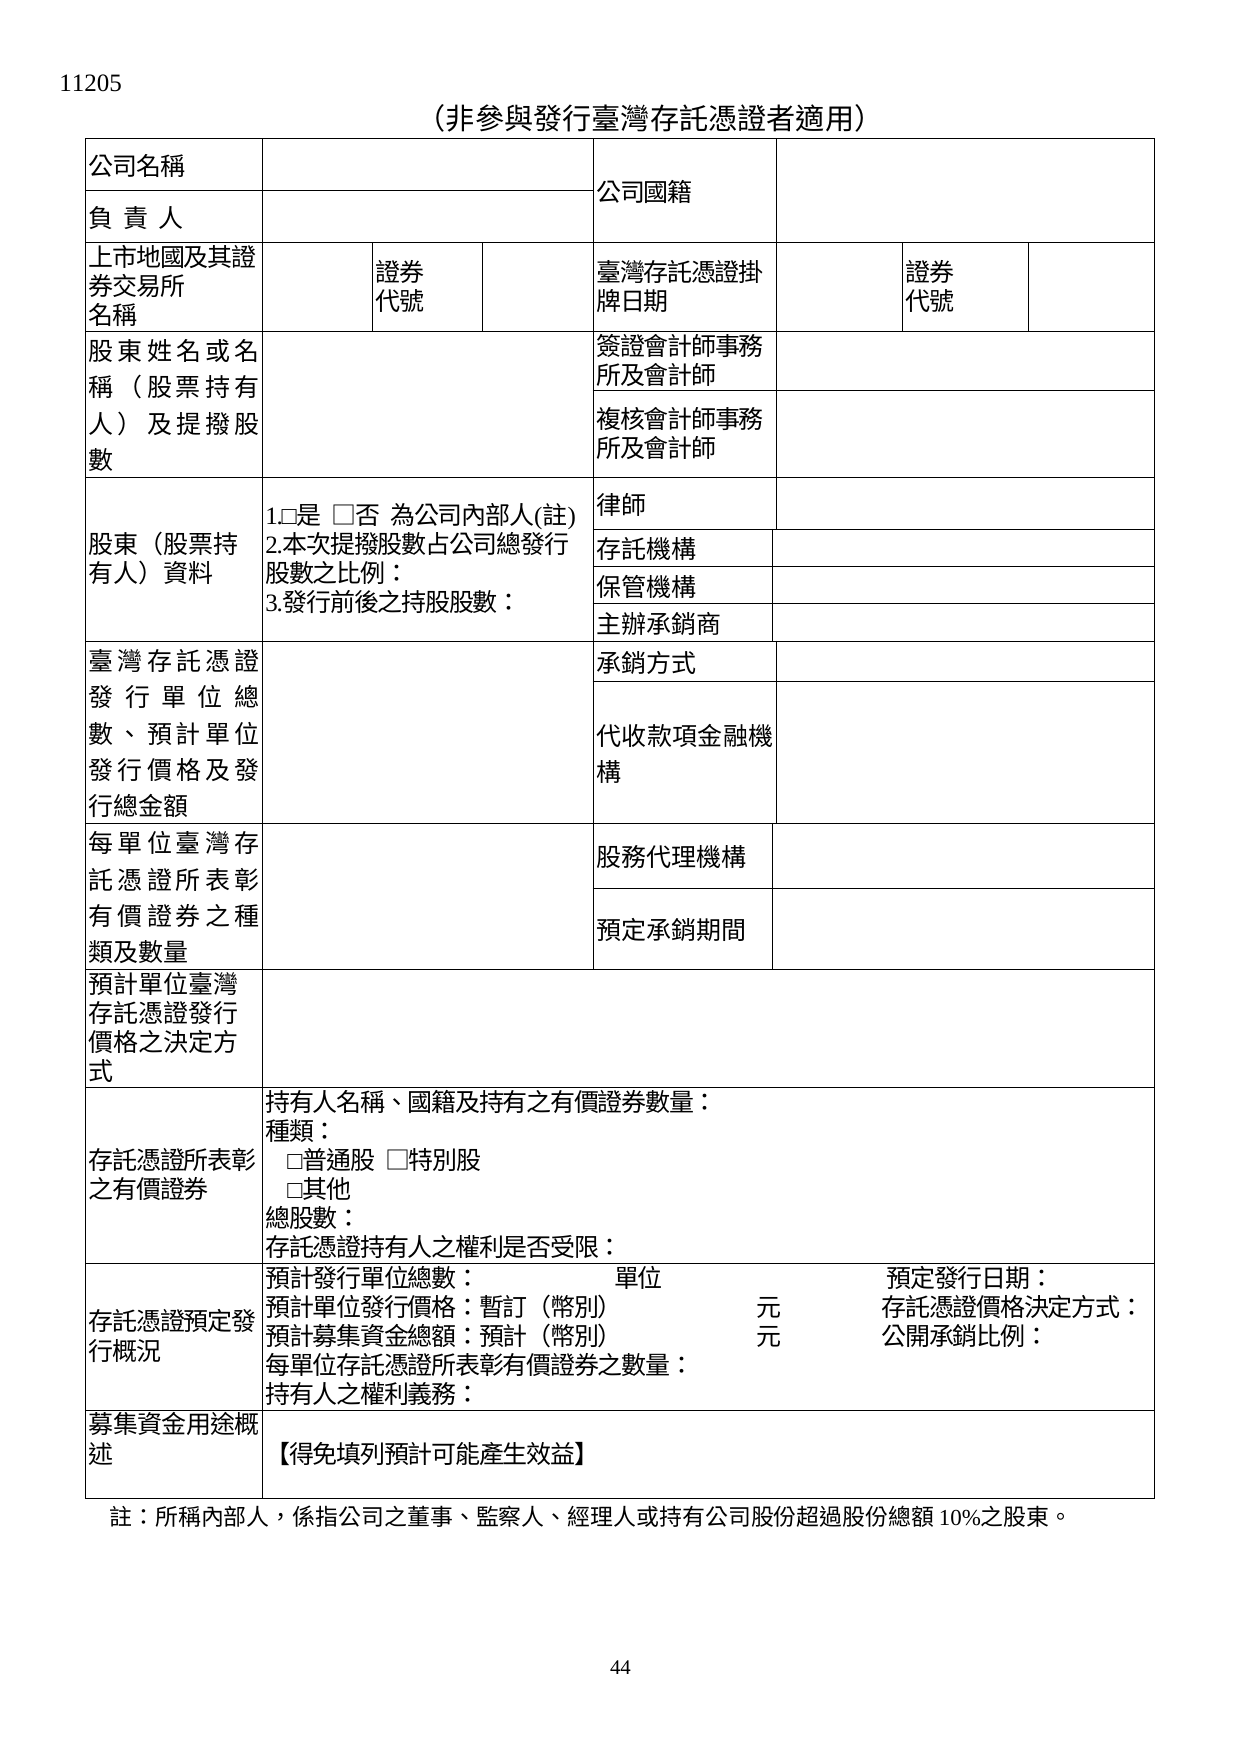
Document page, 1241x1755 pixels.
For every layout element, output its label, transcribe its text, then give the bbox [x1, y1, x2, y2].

table_cell 代收款項金融機構 [594, 682, 776, 823]
table_header 公司名稱 [86, 139, 262, 190]
table_cell [777, 642, 1154, 681]
table_cell 預計單位臺灣存託憑證發行價格之決定方式 [86, 970, 262, 1087]
table_cell [777, 243, 902, 331]
subtitle 註：所稱內部人，係指公司之董事、監察人、經理人或持有公司股份超過股份總額10%之股東。 [109, 1499, 1099, 1532]
table_cell 承銷方式 [594, 642, 776, 681]
table_header 公司國籍 [594, 139, 776, 242]
table_cell [263, 243, 372, 331]
table_cell [263, 824, 593, 969]
table_cell [263, 970, 1154, 1087]
table_cell 證券 代號 [903, 243, 1028, 331]
table_cell 負 責 人 [86, 191, 262, 242]
table_cell [777, 332, 1154, 390]
table_cell [777, 478, 1154, 529]
table_cell 股務代理機構 [594, 824, 772, 888]
table_cell [773, 530, 1154, 566]
table_cell [773, 604, 1154, 641]
table_cell 保管機構 [594, 567, 772, 603]
table_cell 每單位臺灣存託憑證所表彰有價證券之種類及數量 [86, 824, 262, 969]
table_cell 股東（股票持有人）資料 [86, 478, 262, 641]
table_cell 股東姓名或名稱（股票持有人）及提撥股數 [86, 332, 262, 477]
table_cell [263, 191, 593, 242]
table_cell [483, 243, 593, 331]
table_cell [263, 332, 593, 477]
table_cell 簽證會計師事務所及會計師 [594, 332, 776, 390]
table_cell 預計發行單位總數： 單位 預定發行日期： 預計單位發行價格：暫訂（幣別） 元 存託憑證價格決定方式： 預計募集資金總額：預計（幣別） 元 公開承銷比例： 每單位存託憑證所表彰有價證券之數量： 持有人之權利義務： [263, 1264, 1154, 1409]
table_cell [263, 642, 593, 823]
table_header [777, 139, 1154, 242]
table_cell 複核會計師事務所及會計師 [594, 391, 776, 477]
table_cell 證券 代號 [373, 243, 482, 331]
table_cell 1.□是 □否 為公司內部人(註) 2.本次提撥股數占公司總發行股數之比例： 3.發行前後之持股股數： [263, 478, 593, 641]
table_cell [777, 682, 1154, 823]
table_cell [773, 567, 1154, 603]
table_cell [777, 391, 1154, 477]
table_cell [773, 889, 1154, 969]
table_cell 存託機構 [594, 530, 772, 566]
table_header [263, 139, 593, 190]
table_cell 持有人名稱、國籍及持有之有價證券數量： 種類： □普通股 □特別股 □其他 總股數： 存託憑證持有人之權利是否受限： [263, 1088, 1154, 1263]
table_cell 臺灣存託憑證發行單位總數、預計單位發行價格及發行總金額 [86, 642, 262, 823]
table_cell 【得免填列預計可能產生效益】 [263, 1411, 1154, 1498]
table_cell 律師 [594, 478, 776, 529]
table_cell 存託憑證預定發行概況 [86, 1264, 262, 1409]
table_cell 預定承銷期間 [594, 889, 772, 969]
table_cell 存託憑證所表彰之有價證券 [86, 1088, 262, 1263]
table_cell 募集資金用途概述 [86, 1411, 262, 1498]
table_cell 上市地國及其證券交易所 名稱 [86, 243, 262, 331]
table_cell [1029, 243, 1154, 331]
table_cell [773, 824, 1154, 888]
table_cell 主辦承銷商 [594, 604, 772, 641]
table_cell 臺灣存託憑證掛牌日期 [594, 243, 776, 331]
subtitle （非參與發行臺灣存託憑證者適用） [118, 96, 1181, 138]
